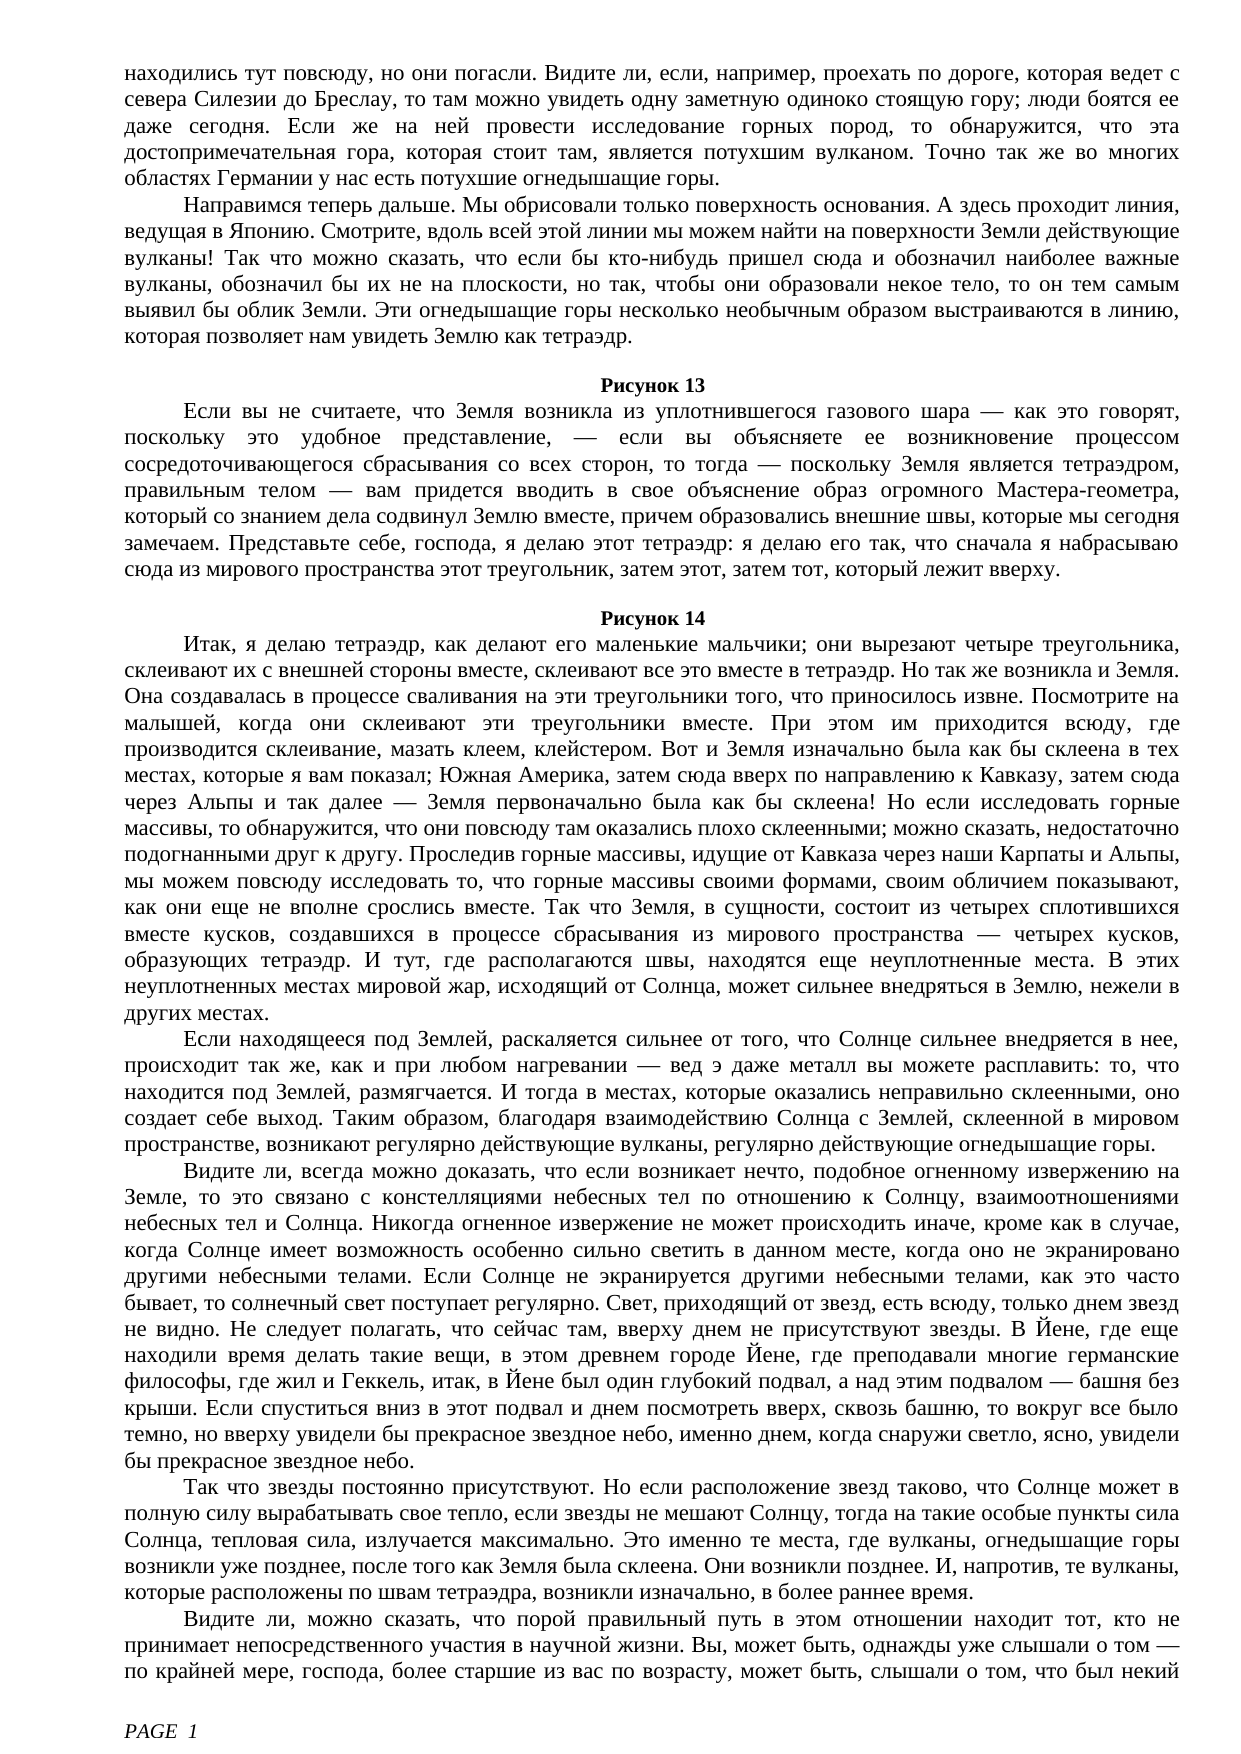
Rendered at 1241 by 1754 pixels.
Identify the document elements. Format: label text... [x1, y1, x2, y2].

text Рисунок 13 [124, 373, 1181, 397]
text Направимся теперь дальше. Мы обрисовали только поверхность основания. А здесь проходит линия, ведущая в Японию. Смотрите, вдоль всей этой линии мы можем найти на поверхности Земли действующие вулканы! Так что можно сказать, что если бы кто-нибудь пришел сюда и обозначил наиболее важные вулканы, обозначил бы их не на плоскости, но так, чтобы они образовали некое тело, то он тем самым выявил бы облик Земли. Эти огнедышащие горы несколько необычным образом выстраиваются в линию, которая позволяет нам увидеть Землю как тетраэдр. [124, 191, 1181, 349]
text Рисунок 14 [124, 606, 1181, 630]
text находились тут повсюду, но они погасли. Видите ли, если, например, проехать по дороге, которая ведет с севера Силезии до Бреслау, то там можно увидеть одну заметную одиноко стоящую гору; люди боятся ее даже сегодня. Если же на ней провести исследование горных пород, то обнаружится, что эта достопримечательная гора, которая стоит там, является потухшим вулканом. Точно так же во многих областях Германии у нас есть потухшие огнедышащие горы. [124, 59, 1181, 191]
text Если вы не считаете, что Земля возникла из уплотнившегося газового шара — как это говорят, поскольку это удобное представление, — если вы объясняете ее возникновение процессом сосредоточивающегося сбрасывания со всех сторон, то тогда — поскольку Земля является тетраэдром, правильным телом — вам придется вводить в свое объяснение образ огромного Мастера-геометра, который со знанием дела содвинул Землю вместе, причем образовались внешние швы, которые мы сегодня замечаем. Представьте себе, господа, я делаю этот тетраэдр: я делаю его так, что сначала я набрасываю сюда из мирового пространства этот треугольник, затем этот, затем тот, который лежит вверху. [124, 397, 1181, 582]
text Так что звезды постоянно присутствуют. Но если расположение звезд таково, что Солнце может в полную силу вырабатывать свое тепло, если звезды не мешают Солнцу, тогда на такие особые пункты сила Солнца, тепловая сила, излучается максимально. Это именно те места, где вулканы, огнедышащие горы возникли уже позднее, после того как Земля была склеена. Они возникли позднее. И, напротив, те вулканы, которые расположены по швам тетраэдра, возникли изначально, в более раннее время. [124, 1473, 1181, 1605]
text Видите ли, всегда можно доказать, что если возникает нечто, подобное огненному извержению на Земле, то это связано с констелляциями небесных тел по отношению к Солнцу, взаимоотношениями небесных тел и Солнца. Никогда огненное извержение не может происходить иначе, кроме как в случае, когда Солнце имеет возможность особенно сильно светить в данном месте, когда оно не экранировано другими небесными телами. Если Солнце не экранируется другими небесными телами, как это часто бывает, то солнечный свет поступает регулярно. Свет, приходящий от звезд, есть всюду, только днем звезд не видно. Не следует полагать, что сейчас там, вверху днем не присутствуют звезды. В Йене, где еще находили время делать такие вещи, в этом древнем городе Йене, где преподавали многие германские философы, где жил и Геккель, итак, в Йене был один глубокий подвал, а над этим подвалом — башня без крыши. Если спуститься вниз в этот подвал и днем посмотреть вверх, сквозь башню, то вокруг все было темно, но вверху увидели бы прекрасное звездное небо, именно днем, когда снаружи светло, ясно, увидели бы прекрасное звездное небо. [124, 1157, 1181, 1473]
text Итак, я делаю тетраэдр, как делают его маленькие мальчики; они вырезают четыре треугольника, склеивают их с внешней стороны вместе, склеивают все это вместе в тетраэдр. Но так же возникла и Земля. Она создавалась в процессе сваливания на эти треугольники того, что приносилось извне. Посмотрите на малышей, когда они склеивают эти треугольники вместе. При этом им приходится всюду, где производится склеивание, мазать клеем, клейстером. Вот и Земля изначально была как бы склеена в тех местах, которые я вам показал; Южная Америка, затем сюда вверх по направлению к Кавказу, затем сюда через Альпы и так далее — Земля первоначально была как бы склеена! Но если исследовать горные массивы, то обнаружится, что они повсюду там оказались плохо склеенными; можно сказать, недостаточно подогнанными друг к другу. Проследив горные массивы, идущие от Кавказа через наши Карпаты и Альпы, мы можем повсюду исследовать то, что горные массивы своими формами, своим обличием показывают, как они еще не вполне срослись вместе. Так что Земля, в сущности, состоит из четырех сплотившихся вместе кусков, создавшихся в процессе сбрасывания из мирового пространства — четырех кусков, образующих тетраэдр. И тут, где располагаются швы, находятся еще неуплотненные места. В этих неуплотненных местах мировой жар, исходящий от Солнца, может сильнее внедряться в Землю, нежели в других местах. [124, 630, 1181, 1025]
text Видите ли, можно сказать, что порой правильный путь в этом отношении находит тот, кто не принимает непосредственного участия в научной жизни. Вы, может быть, однажды уже слышали о том — по крайней мере, господа, более старшие из вас по возрасту, может быть, слышали о том, что был некий [124, 1605, 1181, 1684]
text Если находящееся под Землей, раскаляется сильнее от того, что Солнце сильнее внедряется в нее, происходит так же, как и при любом нагревании — вед э даже металл вы можете расплавить: то, что находится под Землей, размягчается. И тогда в местах, которые оказались неправильно склеенными, оно создает себе выход. Таким образом, благодаря взаимодействию Солнца с Землей, склеенной в мировом пространстве, возникают регулярно действующие вулканы, регулярно действующие огнедышащие горы. [124, 1025, 1181, 1157]
